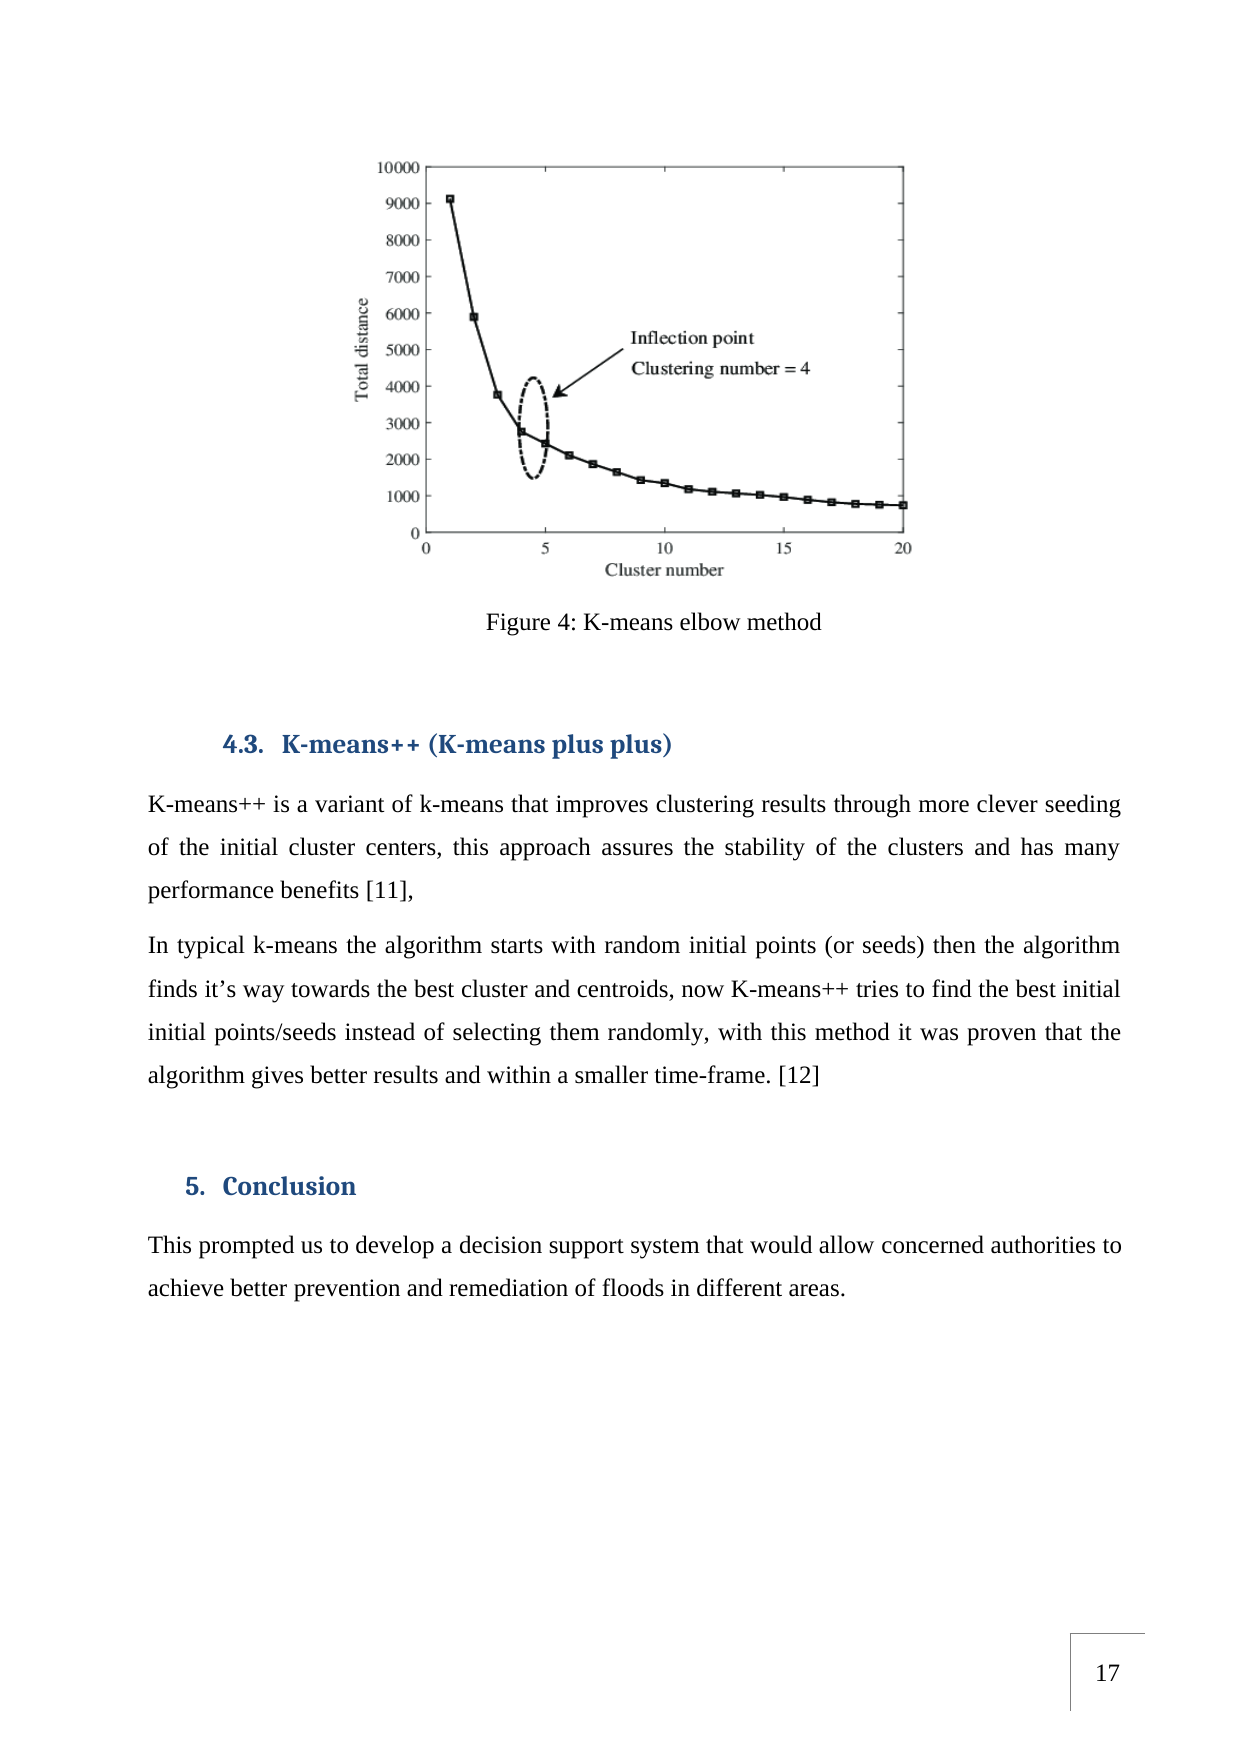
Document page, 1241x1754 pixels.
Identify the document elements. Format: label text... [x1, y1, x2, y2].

text K-means++ is a variant of k-means that improves clustering results through more clever seeding of the initial cluster centers, this approach assures the stability of the clusters and has many performance benefits [11], [148, 789, 1122, 904]
picture [346, 133, 961, 581]
subtitle Conclusion [185, 1171, 1122, 1202]
text Figure 4: K-means elbow method [155, 581, 1152, 636]
subtitle K-means++ (K-means plus plus) [223, 729, 1122, 761]
text This prompted us to develop a decision support system that would allow concerned authorities to achieve better prevention and remediation of floods in different areas. [148, 1230, 1122, 1302]
text In typical k-means the algorithm starts with random initial points (or seeds) then the algorithm finds it’s way towards the best cluster and centroids, now K-means++ tries to find the best initial initial points/seeds instead of selecting them randomly, with this method it was proven that the algorithm gives better results and within a smaller time-frame. [12] [148, 931, 1122, 1089]
